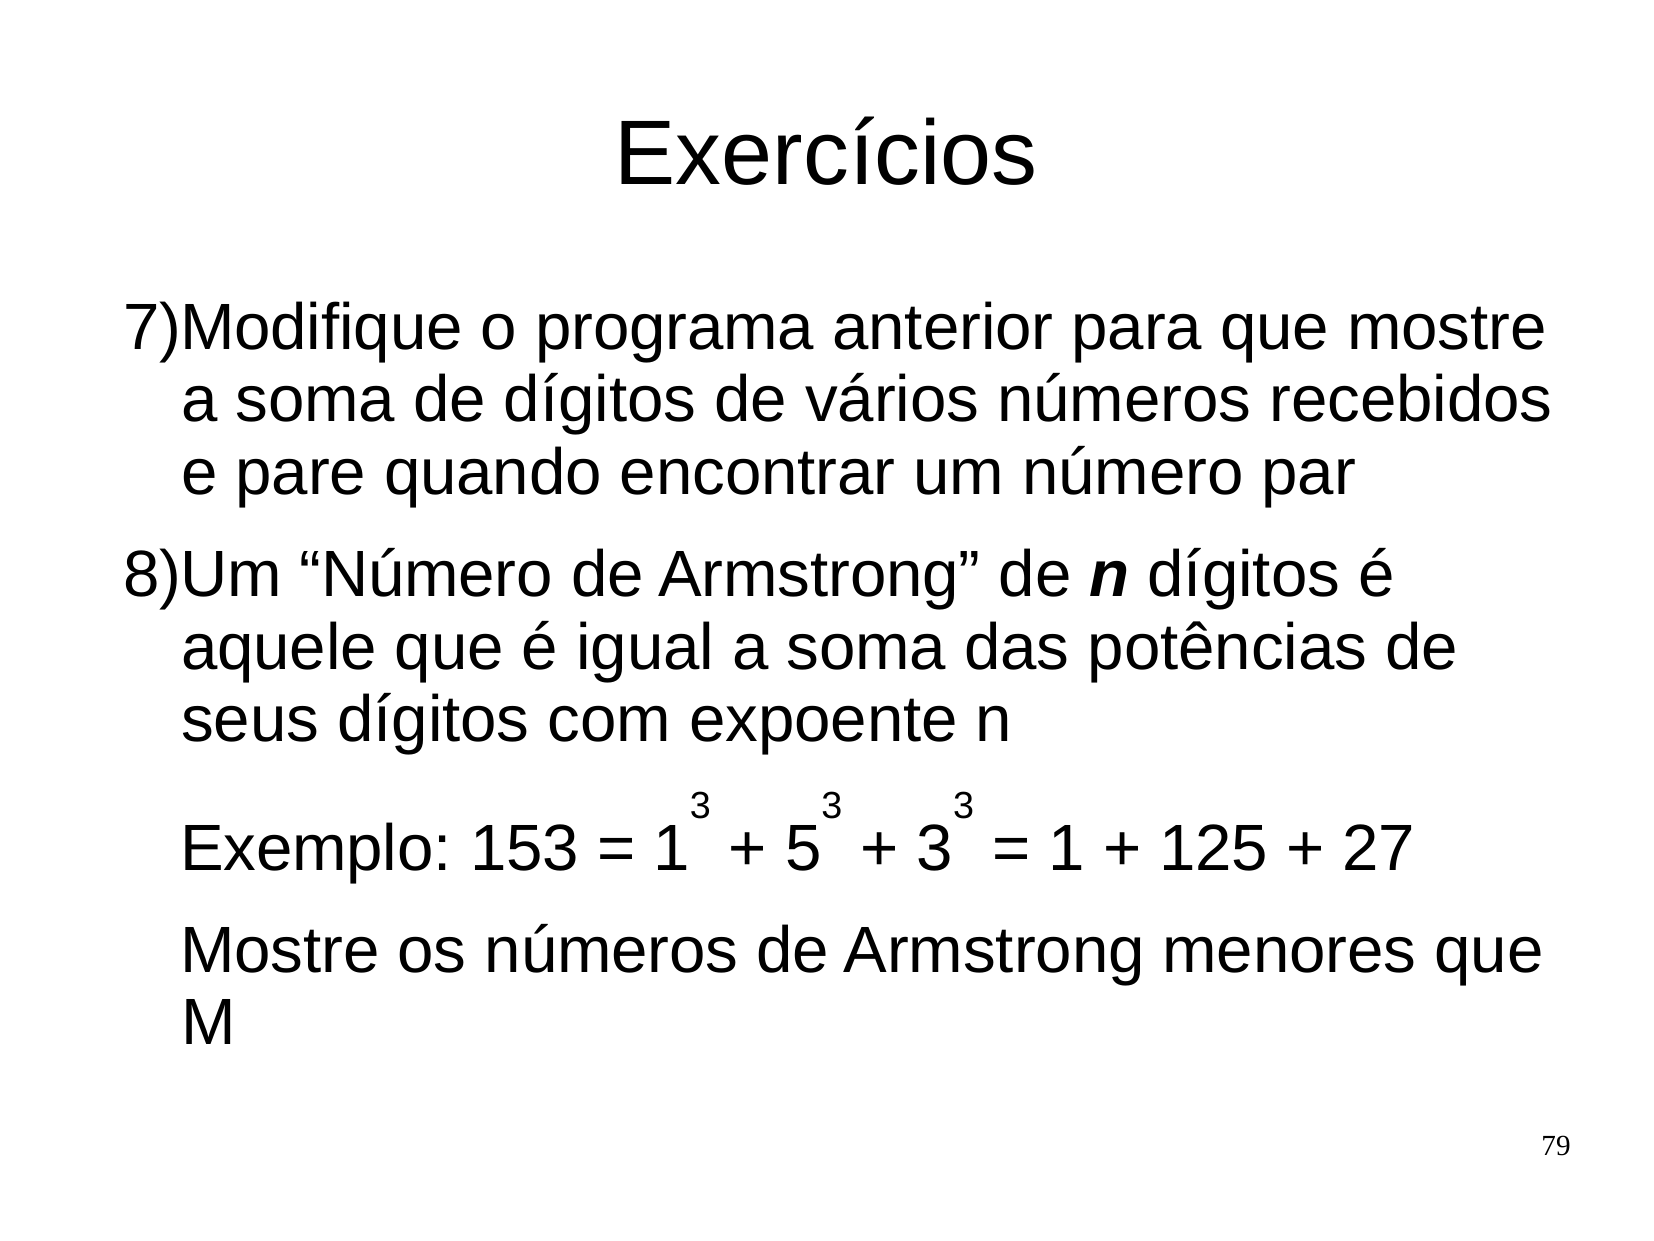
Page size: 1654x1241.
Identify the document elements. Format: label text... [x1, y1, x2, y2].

list Modifique o programa anterior para que mostre a soma de dígitos de vários números recebidos e pare quando encontrar um número par Um “Número de Armstrong” de n dígitos é aquele que é igual a soma das potências de seus dígitos com expoente n Exemplo: 153 = 13 + 53 + 33 = 1 + 125 + 27 Mostre os números de Armstrong menores que M [82, 290, 1571, 1134]
title Exercícios [82, 49, 1571, 257]
